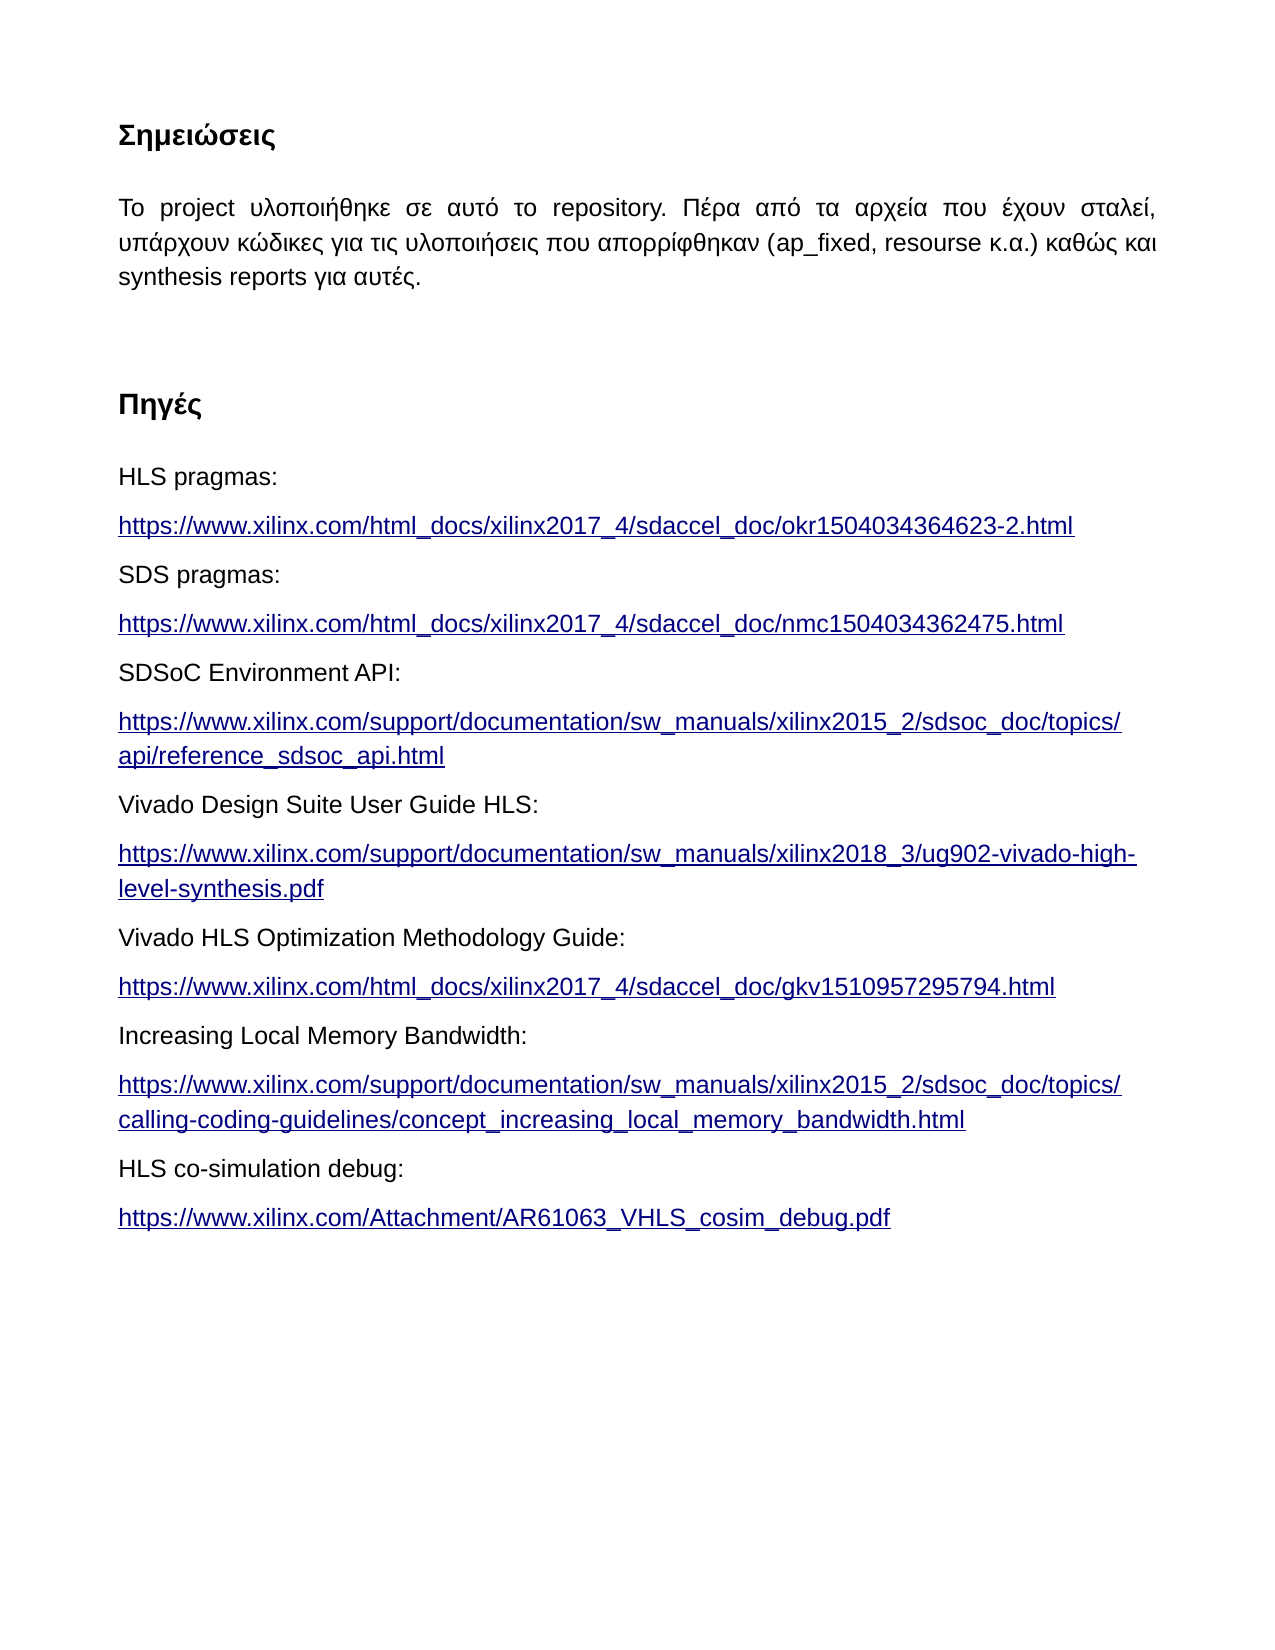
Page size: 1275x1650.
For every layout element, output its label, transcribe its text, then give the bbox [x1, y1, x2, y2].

text SDSoC Environment API: [118, 658, 1157, 687]
text SDS pragmas: [118, 560, 1157, 588]
subtitle Πηγές [118, 387, 1157, 420]
text https://www.xilinx.com/support/documentation/sw_manuals/xilinx2018_3/ug902-vivado-high-level-synthesis.pdf [118, 839, 1157, 903]
text Increasing Local Memory Bandwidth: [118, 1021, 1157, 1050]
text https://www.xilinx.com/html_docs/xilinx2017_4/sdaccel_doc/gkv1510957295794.html [118, 972, 1157, 1001]
text HLS pragmas: [118, 462, 1157, 490]
text Vivado HLS Optimization Methodology Guide: [118, 923, 1157, 952]
text HLS co-simulation debug: [118, 1154, 1157, 1182]
text https://www.xilinx.com/html_docs/xilinx2017_4/sdaccel_doc/nmc1504034362475.html [118, 609, 1157, 637]
text Το project υλοποιήθηκε σε αυτό το repository. Πέρα από τα αρχεία που έχουν σταλεί, υπάρχουν κώδικες για τις υλοποιήσεις που απορρίφθηκαν (ap_fixed, resourse κ.α.) καθώς και synthesis reports για αυτές. [118, 193, 1157, 291]
text https://www.xilinx.com/support/documentation/sw_manuals/xilinx2015_2/sdsoc_doc/topics/api/reference_sdsoc_api.html [118, 707, 1157, 770]
subtitle Σημειώσεις [118, 118, 1157, 152]
text https://www.xilinx.com/Attachment/AR61063_VHLS_cosim_debug.pdf [118, 1203, 1157, 1232]
text https://www.xilinx.com/support/documentation/sw_manuals/xilinx2015_2/sdsoc_doc/topics/calling-coding-guidelines/concept_increasing_local_memory_bandwidth.html [118, 1070, 1157, 1133]
text https://www.xilinx.com/html_docs/xilinx2017_4/sdaccel_doc/okr1504034364623-2.html [118, 511, 1157, 539]
text Vivado Design Suite User Guide HLS: [118, 790, 1157, 819]
